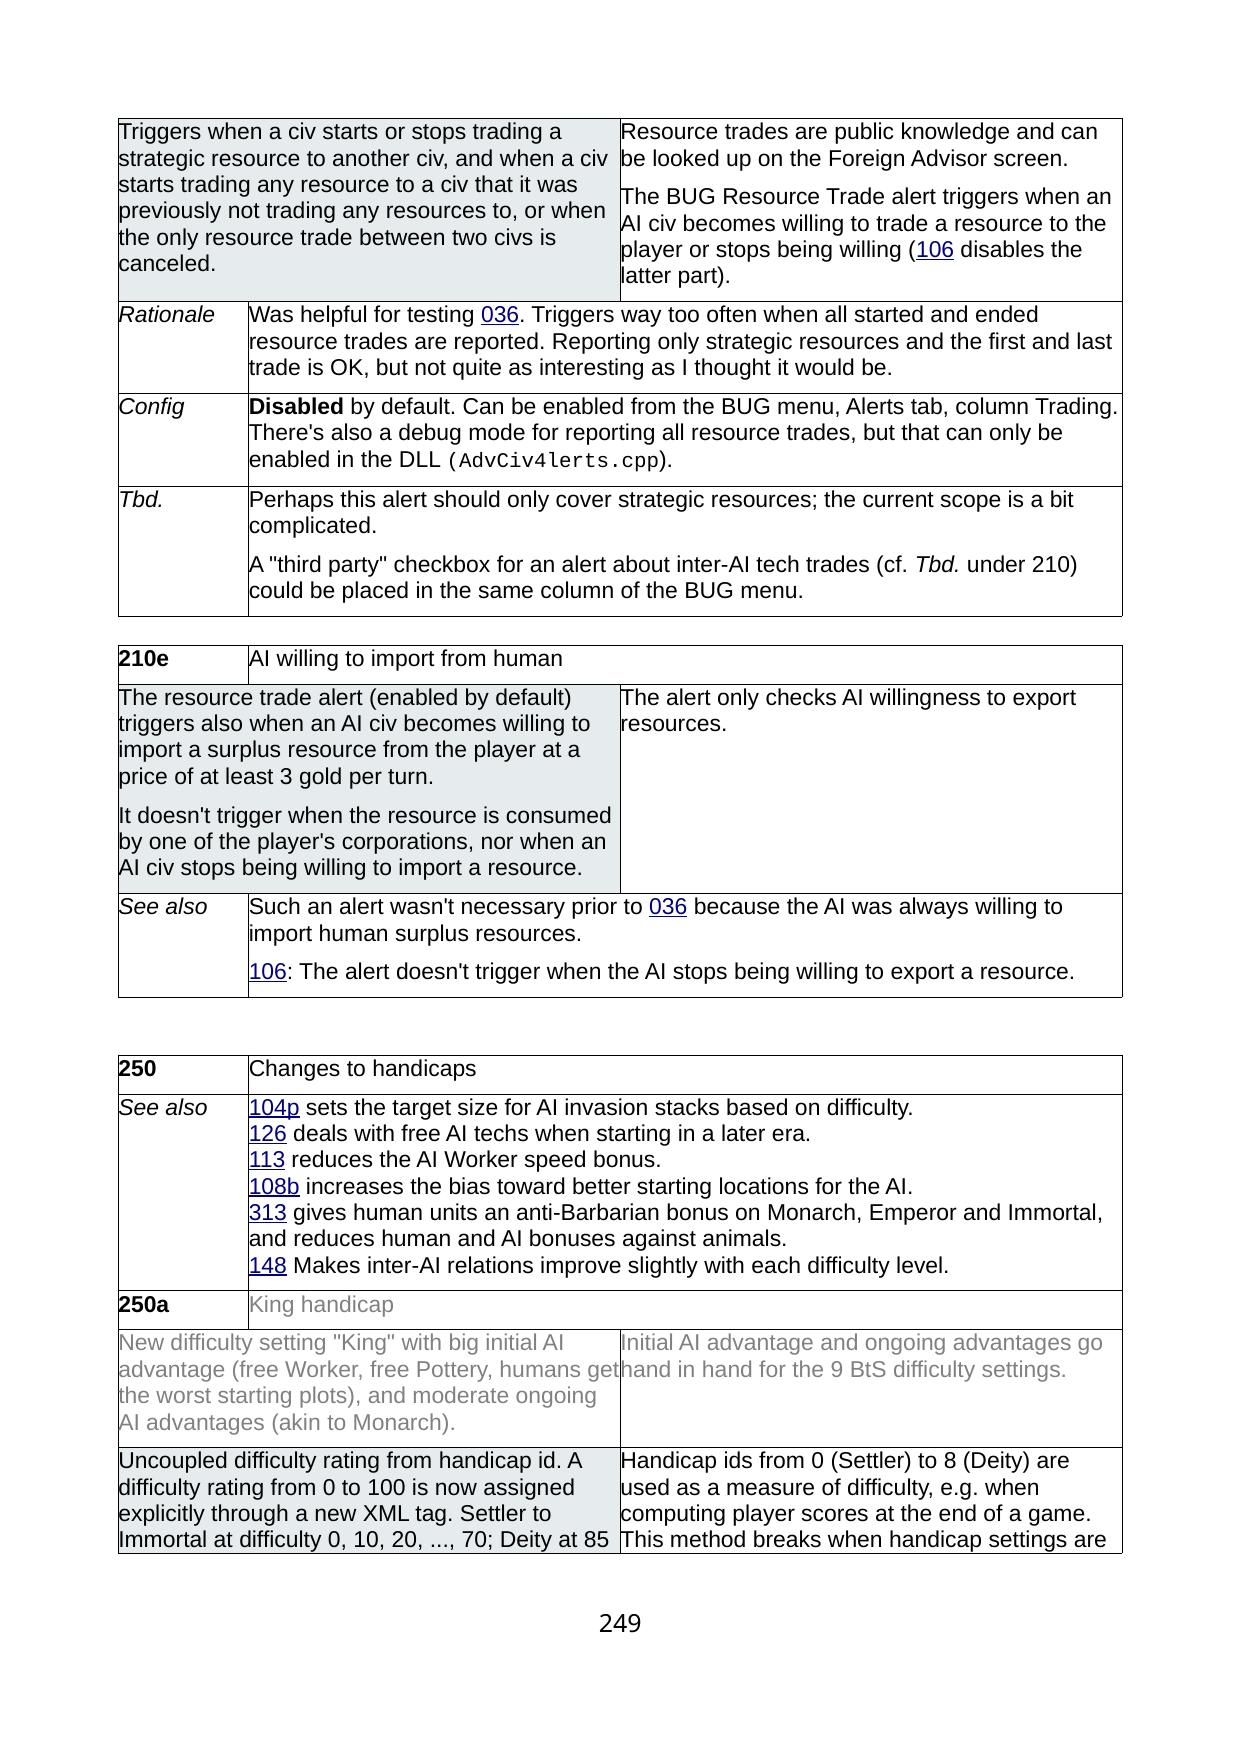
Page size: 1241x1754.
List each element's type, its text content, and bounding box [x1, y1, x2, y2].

table_cell Triggers when a civ starts or stops trading a strategic resource to another civ, and when a civ starts trading any resource to a civ that it was previously not trading any resources to, or when the only resource trade between two civs is canceled. [119, 119, 620, 301]
table_cell Tbd. [119, 487, 248, 616]
table_cell Resource trades are public knowledge and can be looked up on the Foreign Advisor screen. The BUG Resource Trade alert triggers when an AI civ becomes willing to trade a resource to the player or stops being willing (106 disables the latter part). [621, 119, 1122, 301]
table_header 210e [119, 646, 248, 684]
table_cell New difficulty setting "King" with big initial AI advantage (free Worker, free Pottery, humans get the worst starting plots), and moderate ongoing AI advantages (akin to Monarch). [119, 1330, 620, 1447]
table_cell Handicap ids from 0 (Settler) to 8 (Deity) are used as a measure of difficulty, e.g. when computing player scores at the end of a game. This method breaks when handicap settings are [621, 1448, 1122, 1553]
table_cell 250a [119, 1291, 248, 1329]
table_cell Rationale [119, 302, 248, 393]
table_cell Initial AI advantage and ongoing advantages go hand in hand for the 9 BtS difficulty settings. [621, 1330, 1122, 1447]
table_cell 104p sets the target size for AI invasion stacks based on difficulty. 126 deals with free AI techs when starting in a later era. 113 reduces the AI Worker speed bonus. 108b increases the bias toward better starting locations for the AI. 313 gives human units an anti-Barbarian bonus on Monarch, Emperor and Immortal, and reduces human and AI bonuses against animals. 148 Makes inter-AI relations improve slightly with each difficulty level. [249, 1095, 1122, 1290]
table_header Changes to handicaps [249, 1056, 1122, 1093]
table_cell Config [119, 394, 248, 486]
table_cell King handicap [249, 1291, 1122, 1329]
table_cell Was helpful for testing 036. Triggers way too often when all started and ended resource trades are reported. Reporting only strategic resources and the first and last trade is OK, but not quite as interesting as I thought it would be. [249, 302, 1122, 393]
table_cell Such an alert wasn't necessary prior to 036 because the AI was always willing to import human surplus resources. 106: The alert doesn't trigger when the AI stops being willing to export a resource. [249, 894, 1122, 997]
table_cell Disabled by default. Can be enabled from the BUG menu, Alerts tab, column Trading. There's also a debug mode for reporting all resource trades, but that can only be enabled in the DLL (AdvCiv4lerts.cpp). [249, 394, 1122, 486]
table_cell The alert only checks AI willingness to export resources. [621, 685, 1122, 893]
table_cell Uncoupled difficulty rating from handicap id. A difficulty rating from 0 to 100 is now assigned explicitly through a new XML tag. Settler to Immortal at difficulty 0, 10, 20, ..., 70; Deity at 85 [119, 1448, 620, 1553]
table_cell See also [119, 894, 248, 997]
table_cell The resource trade alert (enabled by default) triggers also when an AI civ becomes willing to import a surplus resource from the player at a price of at least 3 gold per turn. It doesn't trigger when the resource is consumed by one of the player's corporations, nor when an AI civ stops being willing to import a resource. [119, 685, 620, 893]
table_cell Perhaps this alert should only cover strategic resources; the current scope is a bit complicated. A "third party" checkbox for an alert about inter-AI tech trades (cf. Tbd. under 210) could be placed in the same column of the BUG menu. [249, 487, 1122, 616]
table_header 250 [119, 1056, 248, 1093]
table_cell See also [119, 1095, 248, 1290]
table_header AI willing to import from human [249, 646, 1122, 684]
